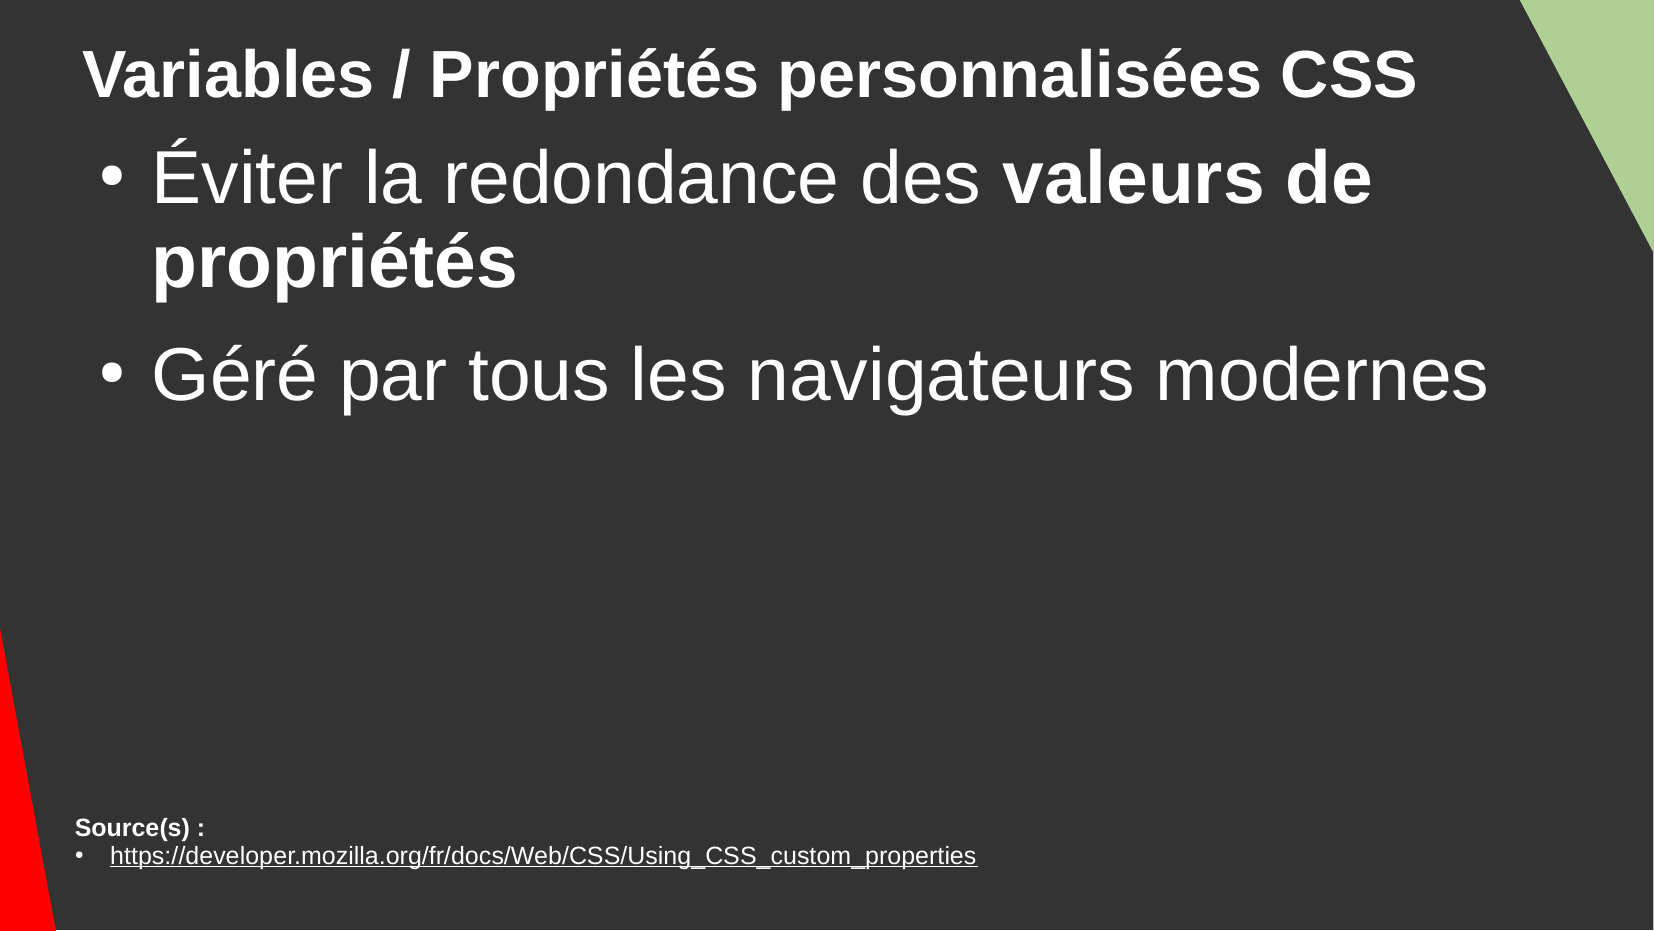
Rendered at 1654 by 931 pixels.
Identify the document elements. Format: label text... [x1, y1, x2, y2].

title Variables / Propriétés personnalisées CSS [82, 37, 1571, 114]
text_box Source(s) : https://developer.mozilla.org/fr/docs/Web/CSS/Using_CSS_custom_properties [60, 806, 1546, 931]
list Éviter la redondance des valeurs de propriétés Géré par tous les navigateurs modernes [80, 135, 1605, 449]
text_box [0, 628, 56, 931]
text_box [1519, 0, 1654, 254]
